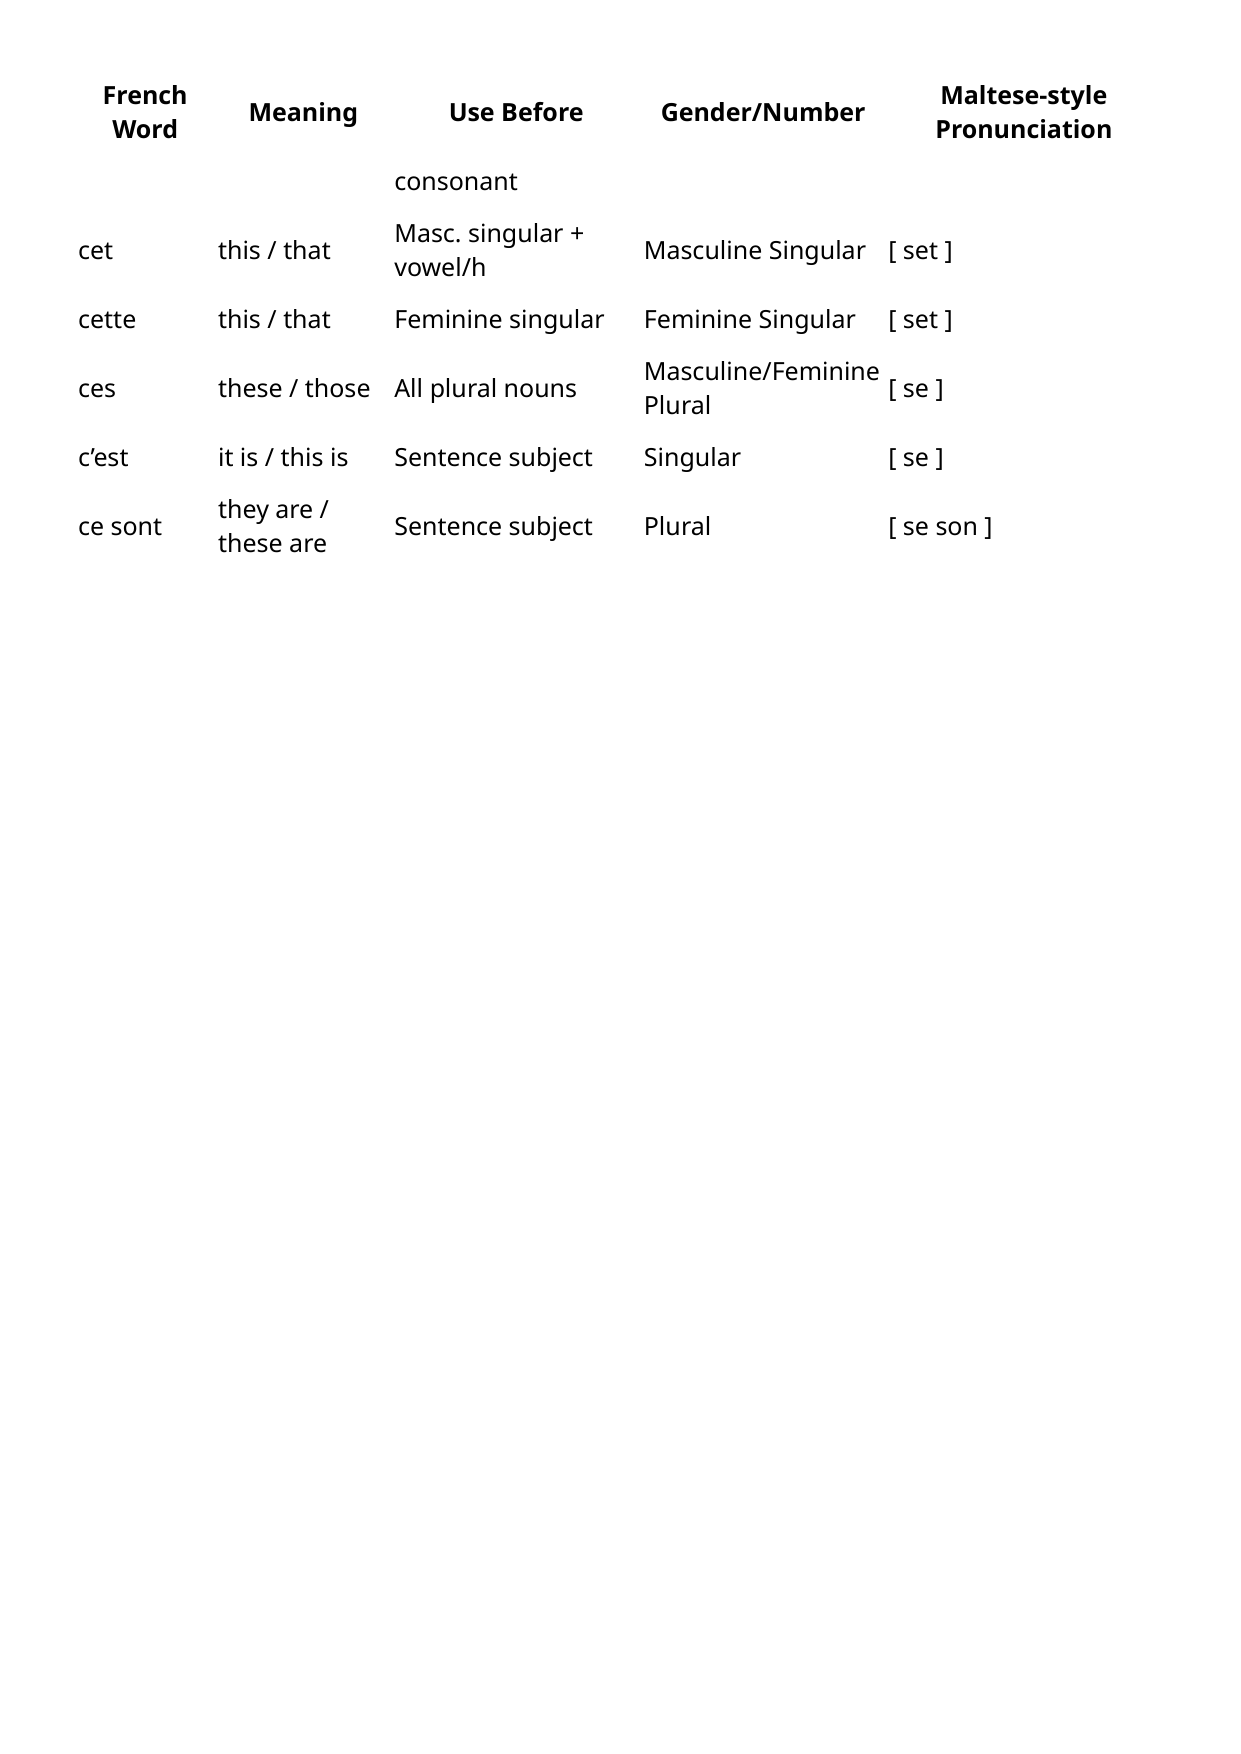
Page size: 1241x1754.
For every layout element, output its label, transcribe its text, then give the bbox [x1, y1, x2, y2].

table_cell these / those [215, 351, 391, 437]
table_cell Masc. singular + vowel/h [391, 213, 641, 299]
table_header French Word [75, 75, 215, 161]
table_header Gender/Number [641, 75, 885, 161]
table_cell [ set ] [885, 213, 1162, 299]
table_cell this / that [215, 213, 391, 299]
table_cell [ se ] [885, 351, 1162, 437]
table_cell [885, 161, 1162, 213]
table_cell [641, 161, 885, 213]
table_cell Masculine Singular [641, 213, 885, 299]
table_cell ce sont [75, 489, 215, 574]
table_cell Sentence subject [391, 489, 641, 574]
table_cell Feminine singular [391, 299, 641, 351]
table_cell Masculine/Feminine Plural [641, 351, 885, 437]
table_cell c’est [75, 437, 215, 488]
table_cell Feminine Singular [641, 299, 885, 351]
table_cell this / that [215, 299, 391, 351]
table_cell All plural nouns [391, 351, 641, 437]
table_cell [ set ] [885, 299, 1162, 351]
table_cell Plural [641, 489, 885, 574]
table_cell consonant [391, 161, 641, 213]
table_cell Singular [641, 437, 885, 488]
table_cell [ se ] [885, 437, 1162, 488]
table_header Meaning [215, 75, 391, 161]
table_header Use Before [391, 75, 641, 161]
table_cell they are / these are [215, 489, 391, 574]
table_cell [ se son ] [885, 489, 1162, 574]
table_cell ces [75, 351, 215, 437]
table_cell Sentence subject [391, 437, 641, 488]
table_cell [75, 161, 215, 213]
table_cell it is / this is [215, 437, 391, 488]
table_cell [215, 161, 391, 213]
table_header Maltese-style Pronunciation [885, 75, 1162, 161]
table_cell cette [75, 299, 215, 351]
table_cell cet [75, 213, 215, 299]
